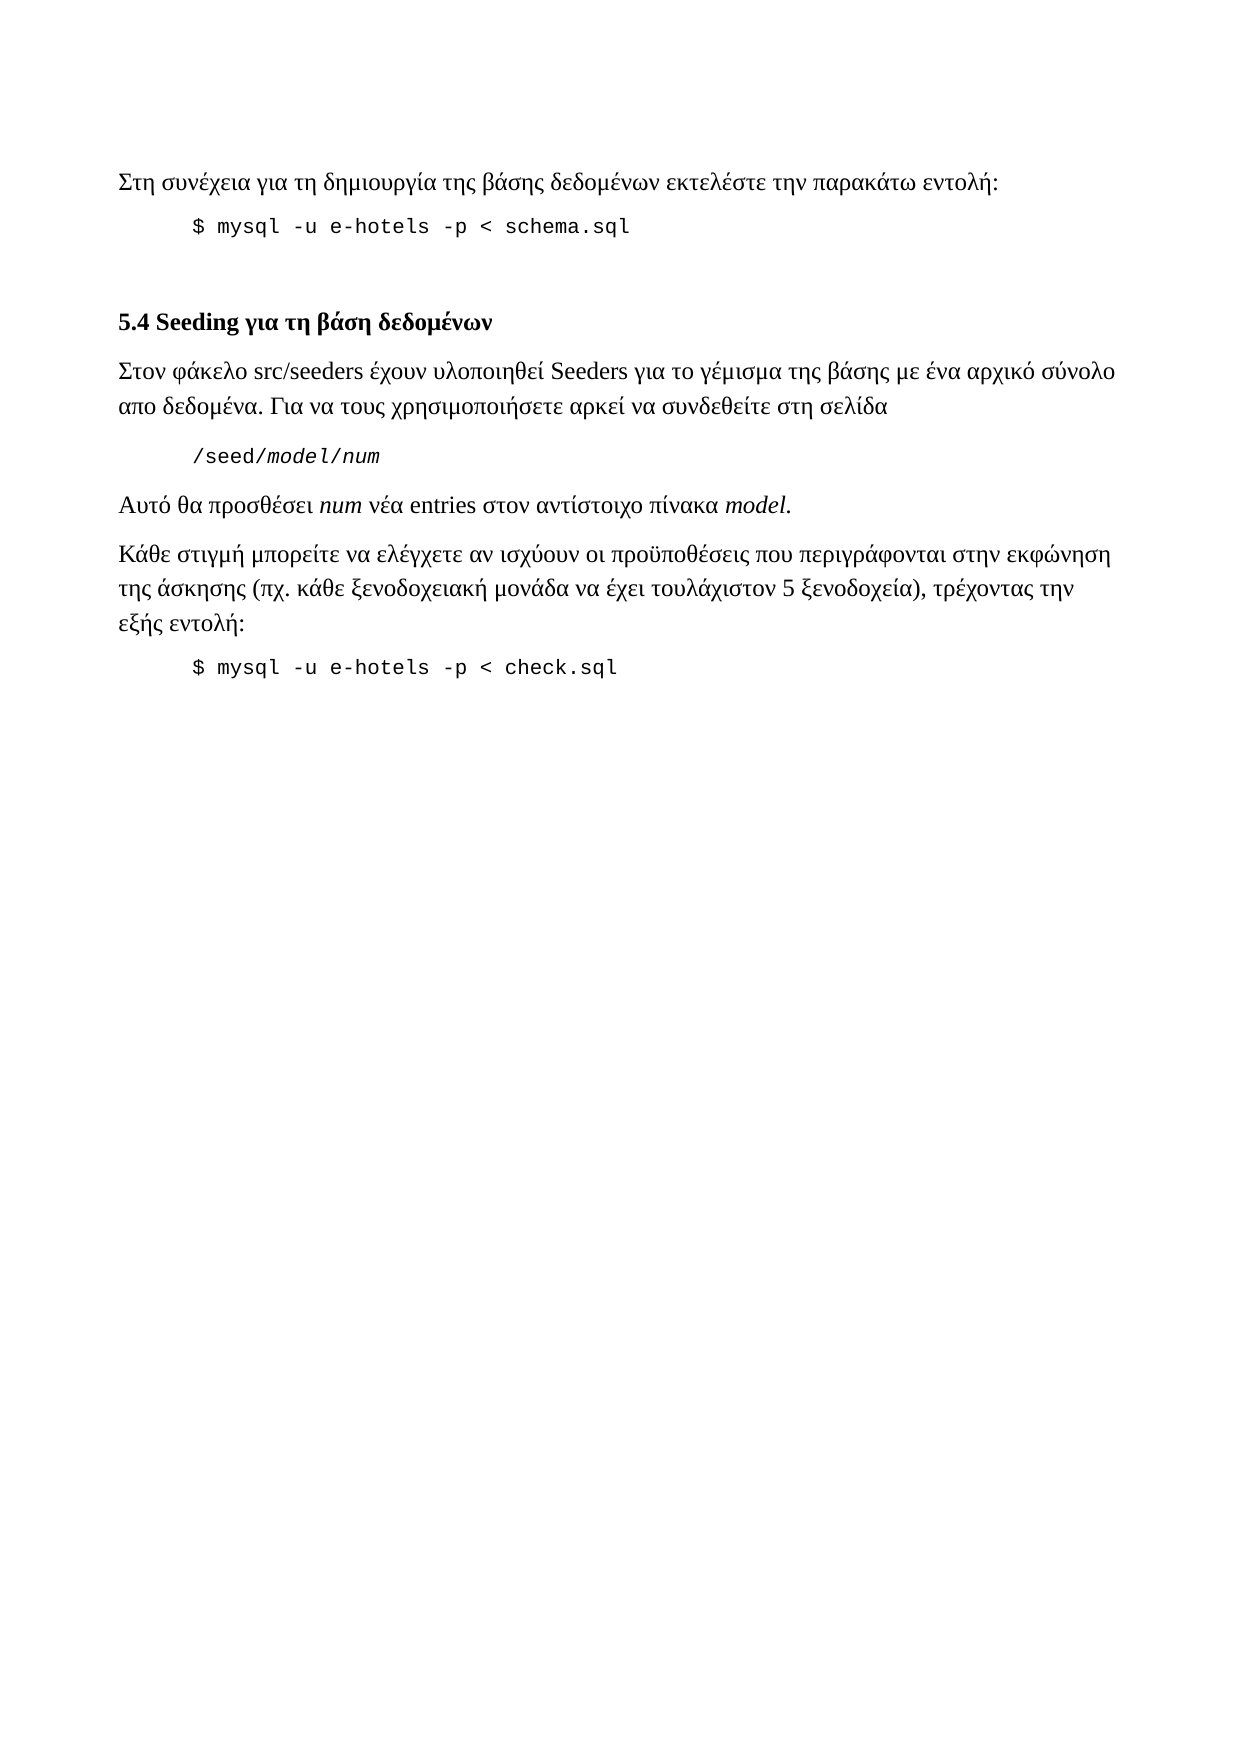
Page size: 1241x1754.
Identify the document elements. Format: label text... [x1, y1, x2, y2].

text $ mysql -u e-hotels -p < check.sql [118, 657, 1122, 681]
text /seed/model/num [118, 440, 1122, 469]
text Στον φάκελο src/seeders έχουν υλοποιηθεί Seeders για το γέμισμα της βάσης με ένα αρχικό σύνολο απο δεδομένα. Για να τους χρησιμοποιήσετε αρκεί να συνδεθείτε στη σελίδα [118, 356, 1122, 420]
text 5.4 Seeding για τη βάση δεδομένων [118, 307, 1122, 336]
text Κάθε στιγμή μπορείτε να ελέγχετε αν ισχύουν οι προϋποθέσεις που περιγράφονται στην εκφώνηση της άσκησης (πχ. κάθε ξενοδοχειακή μονάδα να έχει τουλάχιστον 5 ξενοδοχεία), τρέχοντας την εξής εντολή: [118, 539, 1122, 637]
text Αυτό θα προσθέσει num νέα entries στον αντίστοιχο πίνακα model. [118, 490, 1122, 519]
text $ mysql -u e-hotels -p < schema.sql [118, 216, 1122, 239]
text Στη συνέχεια για τη δημιουργία της βάσης δεδομένων εκτελέστε την παρακάτω εντολή: [118, 167, 1122, 196]
